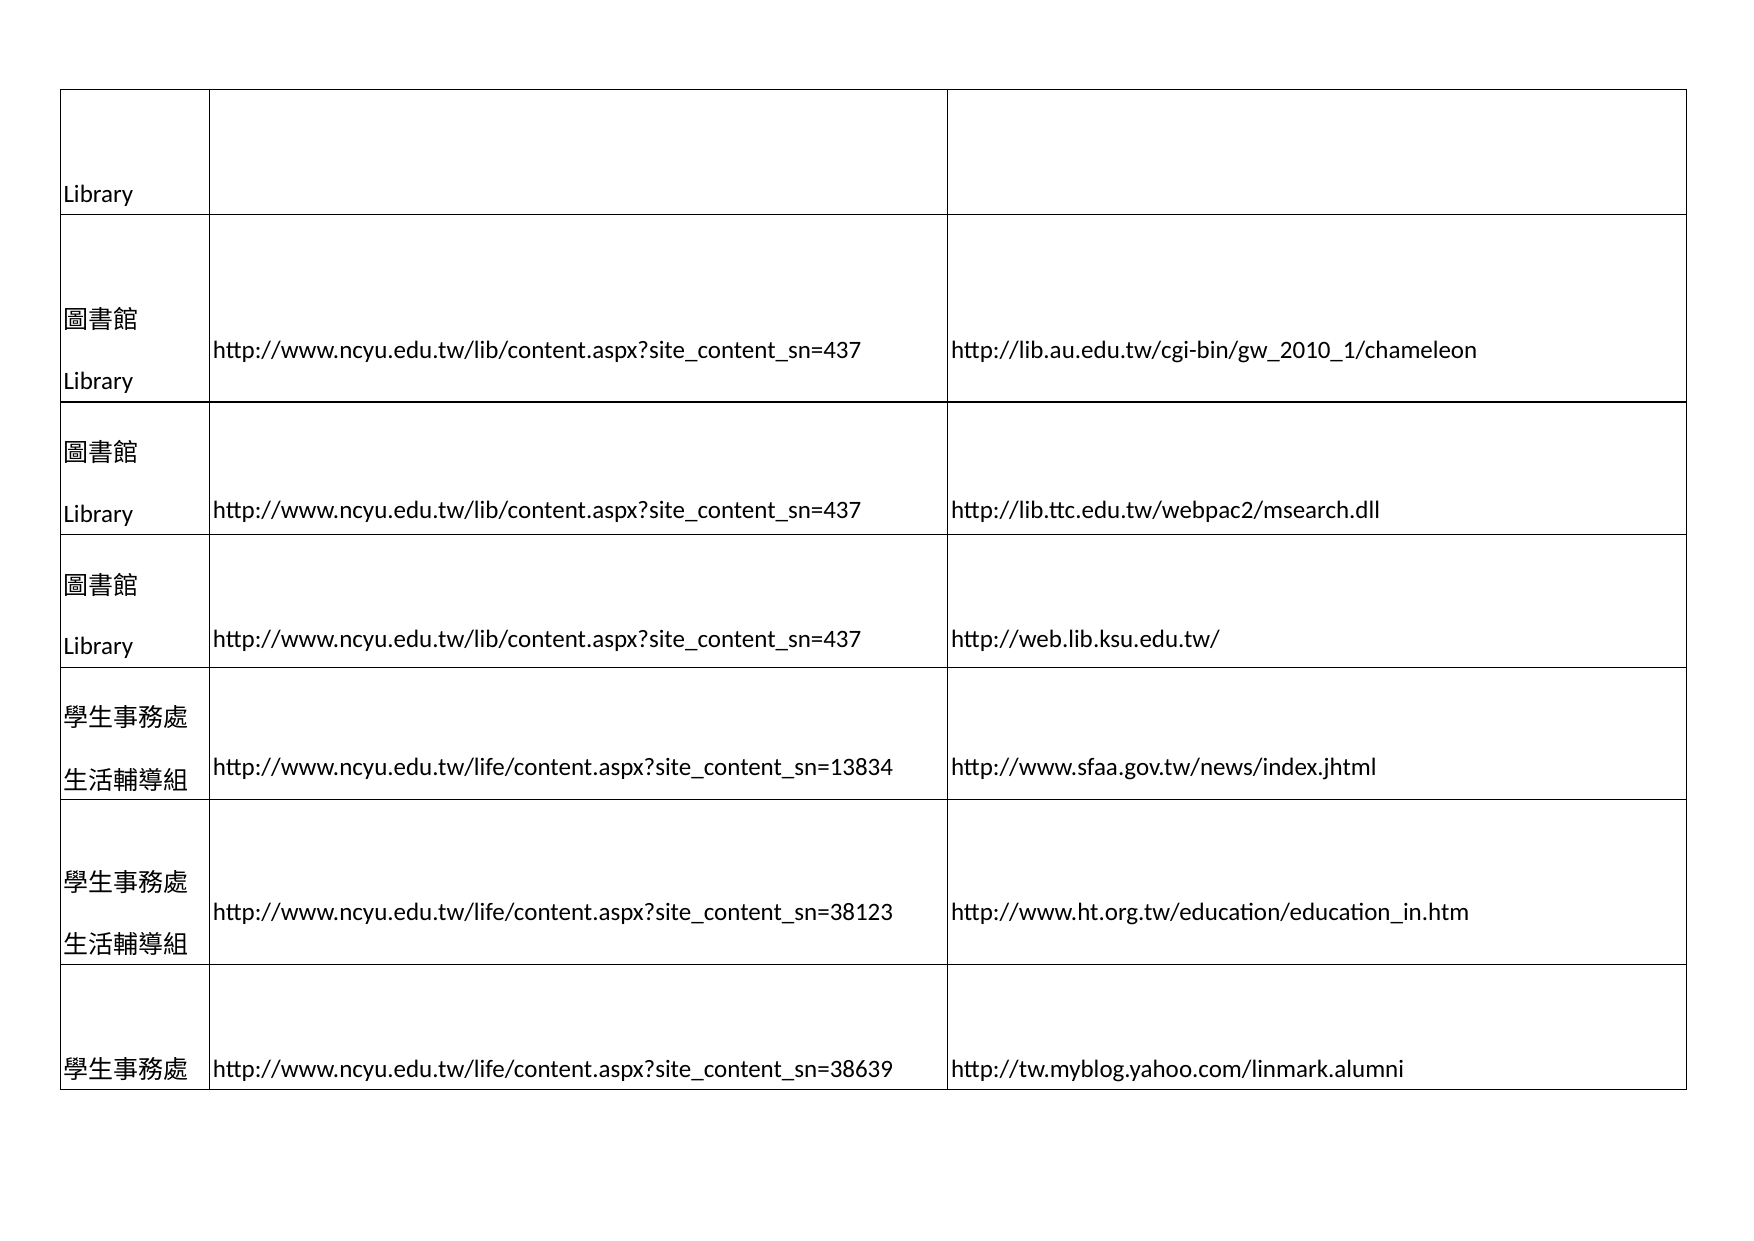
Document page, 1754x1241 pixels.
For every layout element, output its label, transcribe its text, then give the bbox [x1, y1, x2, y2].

table_cell 學生事務處 [61, 965, 209, 1089]
table_cell http://www.ncyu.edu.tw/lib/content.aspx?site_content_sn=437 [210, 215, 947, 401]
table_cell http://www.ncyu.edu.tw/life/content.aspx?site_content_sn=38639 [210, 965, 947, 1089]
table_cell http://lib.au.edu.tw/cgi-bin/gw_2010_1/chameleon [948, 215, 1686, 401]
table_cell 學生事務處生活輔導組 [61, 800, 209, 964]
table_cell 圖書館 Library [61, 215, 209, 401]
table_cell http://web.lib.ksu.edu.tw/ [948, 535, 1686, 667]
table_cell http://lib.ttc.edu.tw/webpac2/msearch.dll [948, 403, 1686, 534]
table_cell [948, 90, 1686, 214]
table_cell http://www.sfaa.gov.tw/news/index.jhtml [948, 668, 1686, 799]
table_cell 圖書館 Library [61, 535, 209, 667]
table_cell http://www.ncyu.edu.tw/lib/content.aspx?site_content_sn=437 [210, 535, 947, 667]
table_cell http://www.ncyu.edu.tw/life/content.aspx?site_content_sn=13834 [210, 668, 947, 799]
table_cell http://www.ht.org.tw/education/education_in.htm [948, 800, 1686, 964]
table_cell 學生事務處生活輔導組 [61, 668, 209, 799]
table_cell http://www.ncyu.edu.tw/life/content.aspx?site_content_sn=38123 [210, 800, 947, 964]
table_cell Library [61, 90, 209, 214]
table_cell http://www.ncyu.edu.tw/lib/content.aspx?site_content_sn=437 [210, 403, 947, 534]
table_cell http://tw.myblog.yahoo.com/linmark.alumni [948, 965, 1686, 1089]
table_cell [210, 90, 947, 214]
table_cell 圖書館 Library [61, 403, 209, 534]
